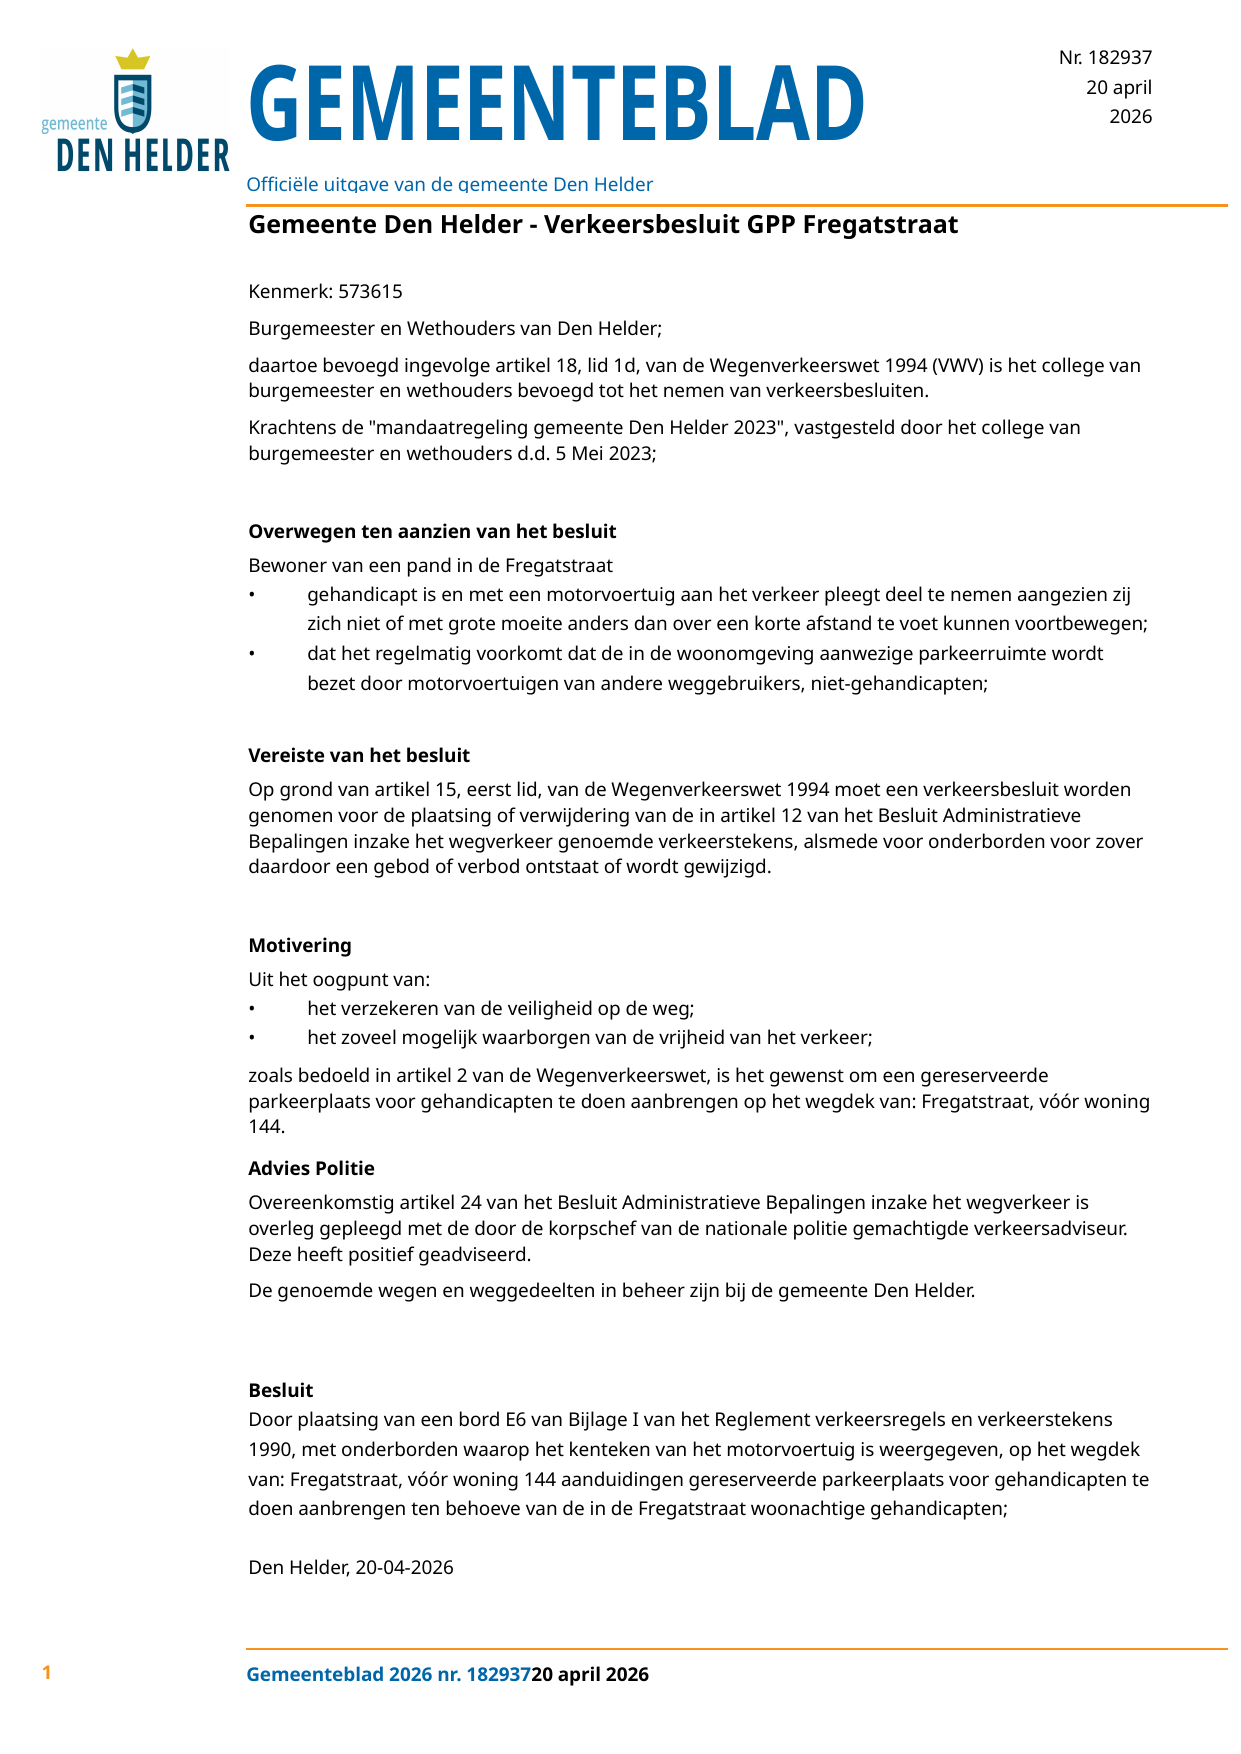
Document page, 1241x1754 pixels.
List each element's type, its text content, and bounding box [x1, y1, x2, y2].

text Krachtens de "mandaatregeling gemeente Den Helder 2023", vastgesteld door het college van burgemeester en wethouders d.d. 5 Mei 2023; [248, 414, 1152, 466]
picture [63, 144, 68, 165]
text Overeenkomstig artikel 24 van het Besluit Administratieve Bepalingen inzake het wegverkeer is overleg gepleegd met de door de korpschef van de nationale politie gemachtigde verkeersadviseur. Deze heeft positief geadviseerd. [248, 1189, 1152, 1267]
picture [100, 154, 106, 172]
list het verzekeren van de veiligheid op de weg; [248, 995, 1152, 1020]
text zoals bedoeld in artikel 2 van de Wegenverkeerswet, is het gewenst om een gereserveerde parkeerplaats voor gehandicapten te doen aanbrengen op het wegdek van: Fregatstraat, vóór woning 144. [248, 1062, 1152, 1139]
picture [220, 160, 224, 172]
text Besluit [248, 1377, 1152, 1403]
picture [130, 157, 135, 172]
text De genoemde wegen en weggedeelten in beheer zijn bij de gemeente Den Helder. [248, 1278, 1152, 1303]
picture [182, 144, 187, 165]
text Motivering [248, 932, 1152, 958]
text Den Helder, 20-04-2026 [248, 1554, 1152, 1580]
text Gemeente Den Helder - Verkeersbesluit GPP Fregatstraat [248, 207, 1152, 241]
text Advies Politie [248, 1156, 1152, 1181]
text Uit het oogpunt van: [248, 966, 1152, 992]
picture [41, 47, 231, 172]
list gehandicapt is en met een motorvoertuig aan het verkeer pleegt deel te nemen aangezien zij zich niet of met grote moeite anders dan over een korte afstand te voet kunnen voortbewegen; [248, 581, 1152, 636]
list het zoveel mogelijk waarborgen van de vrijheid van het verkeer; [248, 1024, 1152, 1050]
text Burgemeester en Wethouders van Den Helder; [248, 315, 1152, 341]
text Op grond van artikel 15, eerst lid, van de Wegenverkeerswet 1994 moet een verkeersbesluit worden genomen voor de plaatsing of verwijdering van de in artikel 12 van het Besluit Administratieve Bepalingen inzake het wegverkeer genoemde verkeerstekens, alsmede voor onderborden voor zover daardoor een gebod of verbod ontstaat of wordt gewijzigd. [248, 777, 1152, 879]
list dat het regelmatig voorkomt dat de in de woonomgeving aanwezige parkeerruimte wordt bezet door motorvoertuigen van andere weggebruikers, niet-gehandicapten; [248, 640, 1152, 696]
text daartoe bevoegd ingevolge artikel 18, lid 1d, van de Wegenverkeerswet 1994 (VWV) is het college van burgemeester en wethouders bevoegd tot het nemen van verkeersbesluiten. [248, 352, 1152, 403]
text Kenmerk: 573615 [248, 279, 1152, 304]
text Overwegen ten aanzien van het besluit [248, 519, 1152, 544]
text Vereiste van het besluit [248, 742, 1152, 768]
text Door plaatsing van een bord E6 van Bijlage I van het Reglement verkeersregels en verkeerstekens 1990, met onderborden waarop het kenteken van het motorvoertuig is weergegeven, op het wegdek van: Fregatstraat, vóór woning 144 aanduidingen gereserveerde parkeerplaats voor gehandicapten te doen aanbrengen ten behoeve van de in de Fregatstraat woonachtige gehandicapten; [248, 1407, 1152, 1521]
text Bewoner van een pand in de Fregatstraat [248, 553, 1152, 578]
